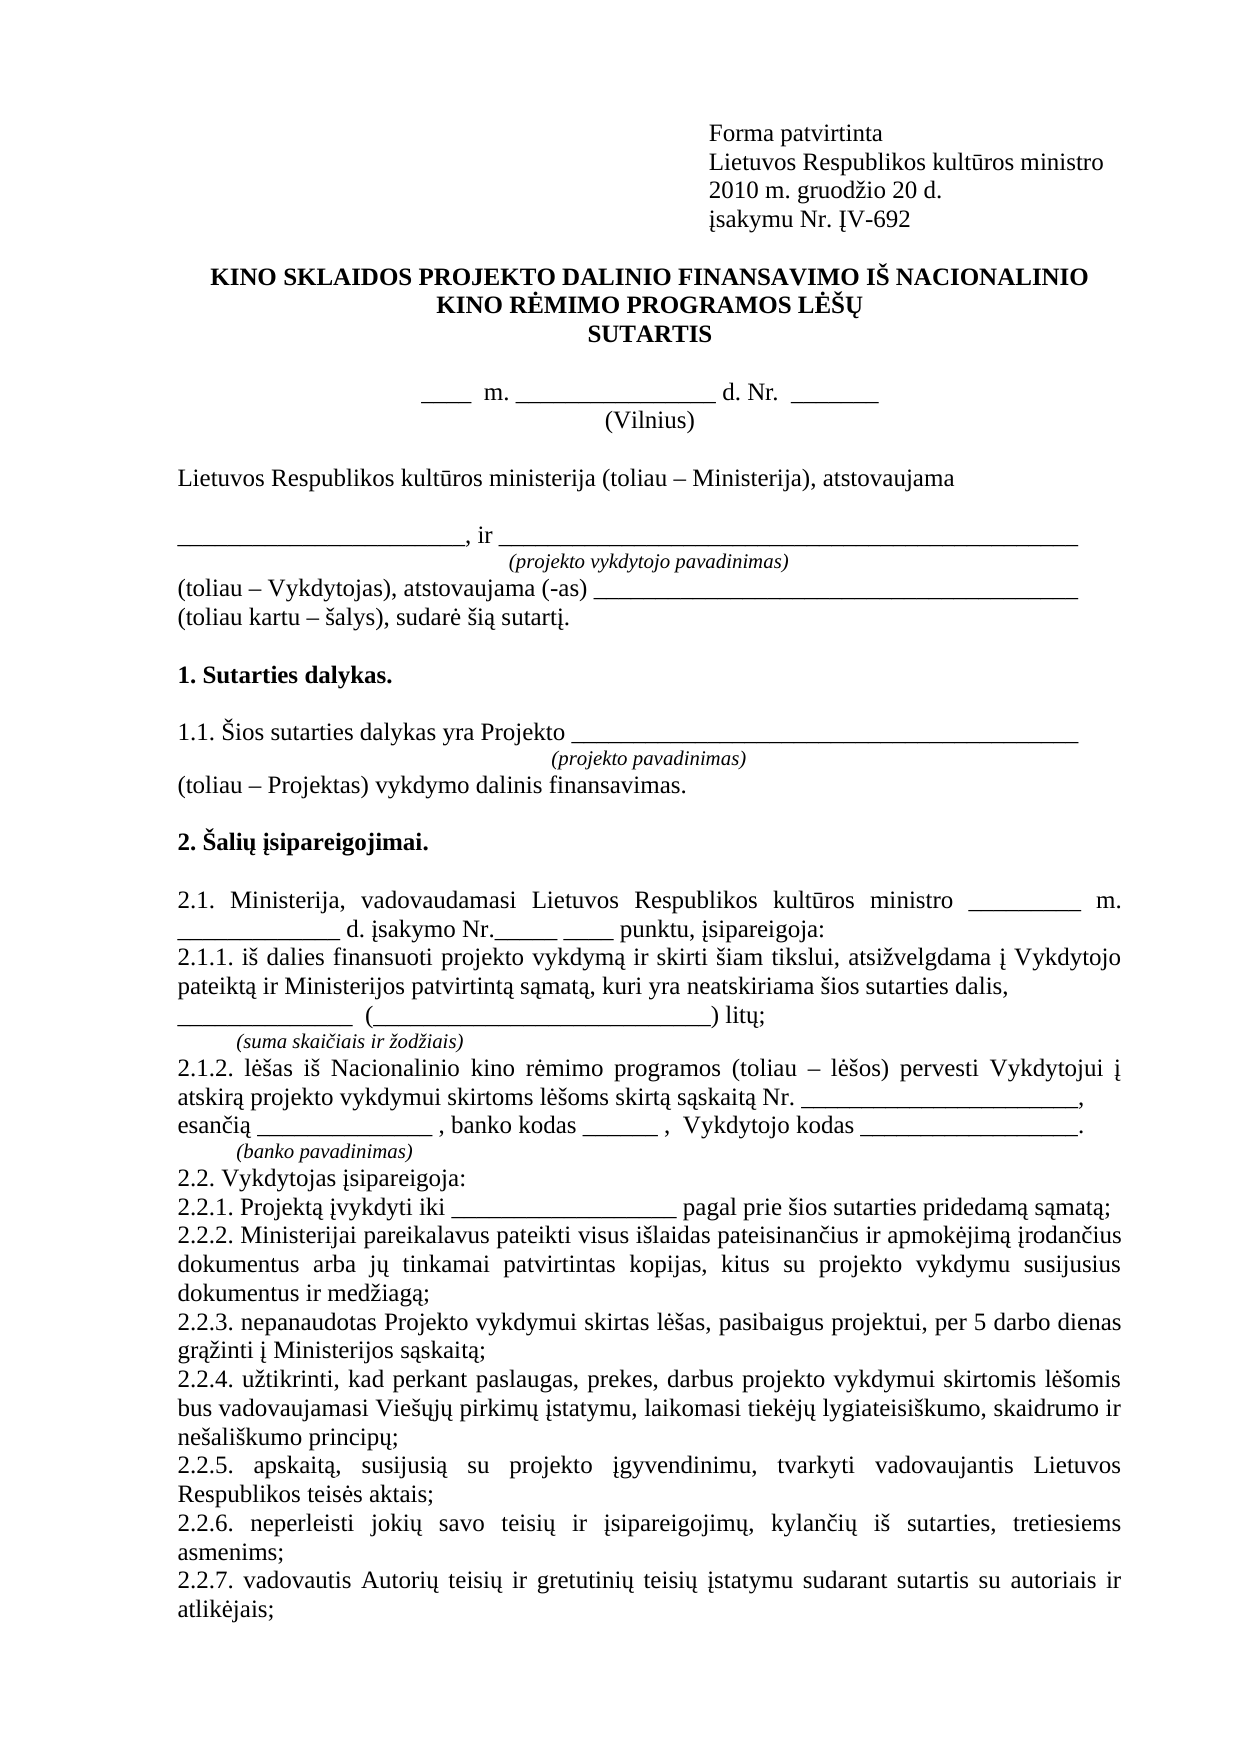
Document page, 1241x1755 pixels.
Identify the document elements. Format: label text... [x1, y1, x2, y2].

text (toliau kartu – šalys), sudarė šią sutartį. [177, 602, 1122, 631]
text Lietuvos Respublikos kultūros ministerija (toliau – Ministerija), atstovaujama [177, 463, 1122, 492]
text _______________________, ir [177, 521, 1122, 549]
text 2.2. Vykdytojas įsipareigoja: [177, 1163, 1122, 1192]
text Lietuvos Respublikos kultūros ministro [177, 147, 1122, 176]
text (suma skaičiais ir žodžiais) [177, 1029, 1122, 1053]
text 2010 m. gruodžio 20 d. [177, 176, 1122, 204]
text 2.1. Ministerija, vadovaudamasi Lietuvos Respublikos kultūros ministro _________ m. _____________ d. įsakymo Nr._____ ____ punktu, įsipareigoja: [177, 885, 1122, 942]
text 2.2.5. apskaitą, susijusią su projekto įgyvendinimu, tvarkyti vadovaujantis Lietuvos Respublikos teisės aktais; [177, 1451, 1122, 1508]
text (projekto vykdytojo pavadinimas) [177, 549, 1122, 573]
text (banko pavadinimas) [177, 1139, 1122, 1163]
text (Vilnius) [177, 406, 1122, 434]
text 2.2.3. nepanaudotas Projekto vykdymui skirtas lėšas, pasibaigus projektui, per 5 darbo dienas grąžinti į Ministerijos sąskaitą; [177, 1307, 1122, 1364]
text 1. Sutarties dalykas. [177, 660, 1122, 688]
text ____ m. ________________ d. Nr. _______ [177, 377, 1122, 406]
text 2. Šalių įsipareigojimai. [177, 827, 1122, 856]
text įsakymu Nr. ĮV-692 [177, 204, 1122, 233]
text 1.1. Šios sutarties dalykas yra Projekto [177, 717, 1122, 746]
text (toliau – Vykdytojas), atstovaujama (-as) [177, 573, 1122, 602]
text 2.2.6. neperleisti jokių savo teisių ir įsipareigojimų, kylančių iš sutarties, tretiesiems asmenims; [177, 1508, 1122, 1566]
text 2.1.1. iš dalies finansuoti projekto vykdymą ir skirti šiam tikslui, atsižvelgdama į Vykdytojo pateiktą ir Ministerijos patvirtintą sąmatą, kuri yra neatskiriama šios sutarties dalis, [177, 942, 1122, 1000]
text esančią ______________ , banko kodas ______ , Vykdytojo kodas . [177, 1110, 1122, 1139]
text 2.2.7. vadovautis Autorių teisių ir gretutinių teisių įstatymu sudarant sutartis su autoriais ir atlikėjais; [177, 1566, 1122, 1623]
text KINO SKLAIDOS PROJEKTO DALINIO FINANSAVIMO IŠ NACIONALINIO KINO RĖMIMO PROGRAMOS LĖŠŲ [177, 262, 1122, 319]
text 2.2.2. Ministerijai pareikalavus pateikti visus išlaidas pateisinančius ir apmokėjimą įrodančius dokumentus arba jų tinkamai patvirtintas kopijas, kitus su projekto vykdymu susijusius dokumentus ir medžiagą; [177, 1221, 1122, 1307]
text ______________ (___________________________) litų; [177, 1000, 1122, 1029]
text SUTARTIS [177, 319, 1122, 348]
text Forma patvirtinta [709, 118, 1122, 147]
text (projekto pavadinimas) [177, 746, 1122, 770]
text 2.1.2. lėšas iš Nacionalinio kino rėmimo programos (toliau – lėšos) pervesti Vykdytojui į atskirą projekto vykdymui skirtoms lėšoms skirtą sąskaitą Nr. , [177, 1053, 1122, 1110]
text (toliau – Projektas) vykdymo dalinis finansavimas. [177, 770, 1122, 799]
text 2.2.4. užtikrinti, kad perkant paslaugas, prekes, darbus projekto vykdymui skirtomis lėšomis bus vadovaujamasi Viešųjų pirkimų įstatymu, laikomasi tiekėjų lygiateisiškumo, skaidrumo ir nešališkumo principų; [177, 1364, 1122, 1451]
text 2.2.1. Projektą įvykdyti iki __________________ pagal prie šios sutarties pridedamą sąmatą; [177, 1192, 1122, 1221]
